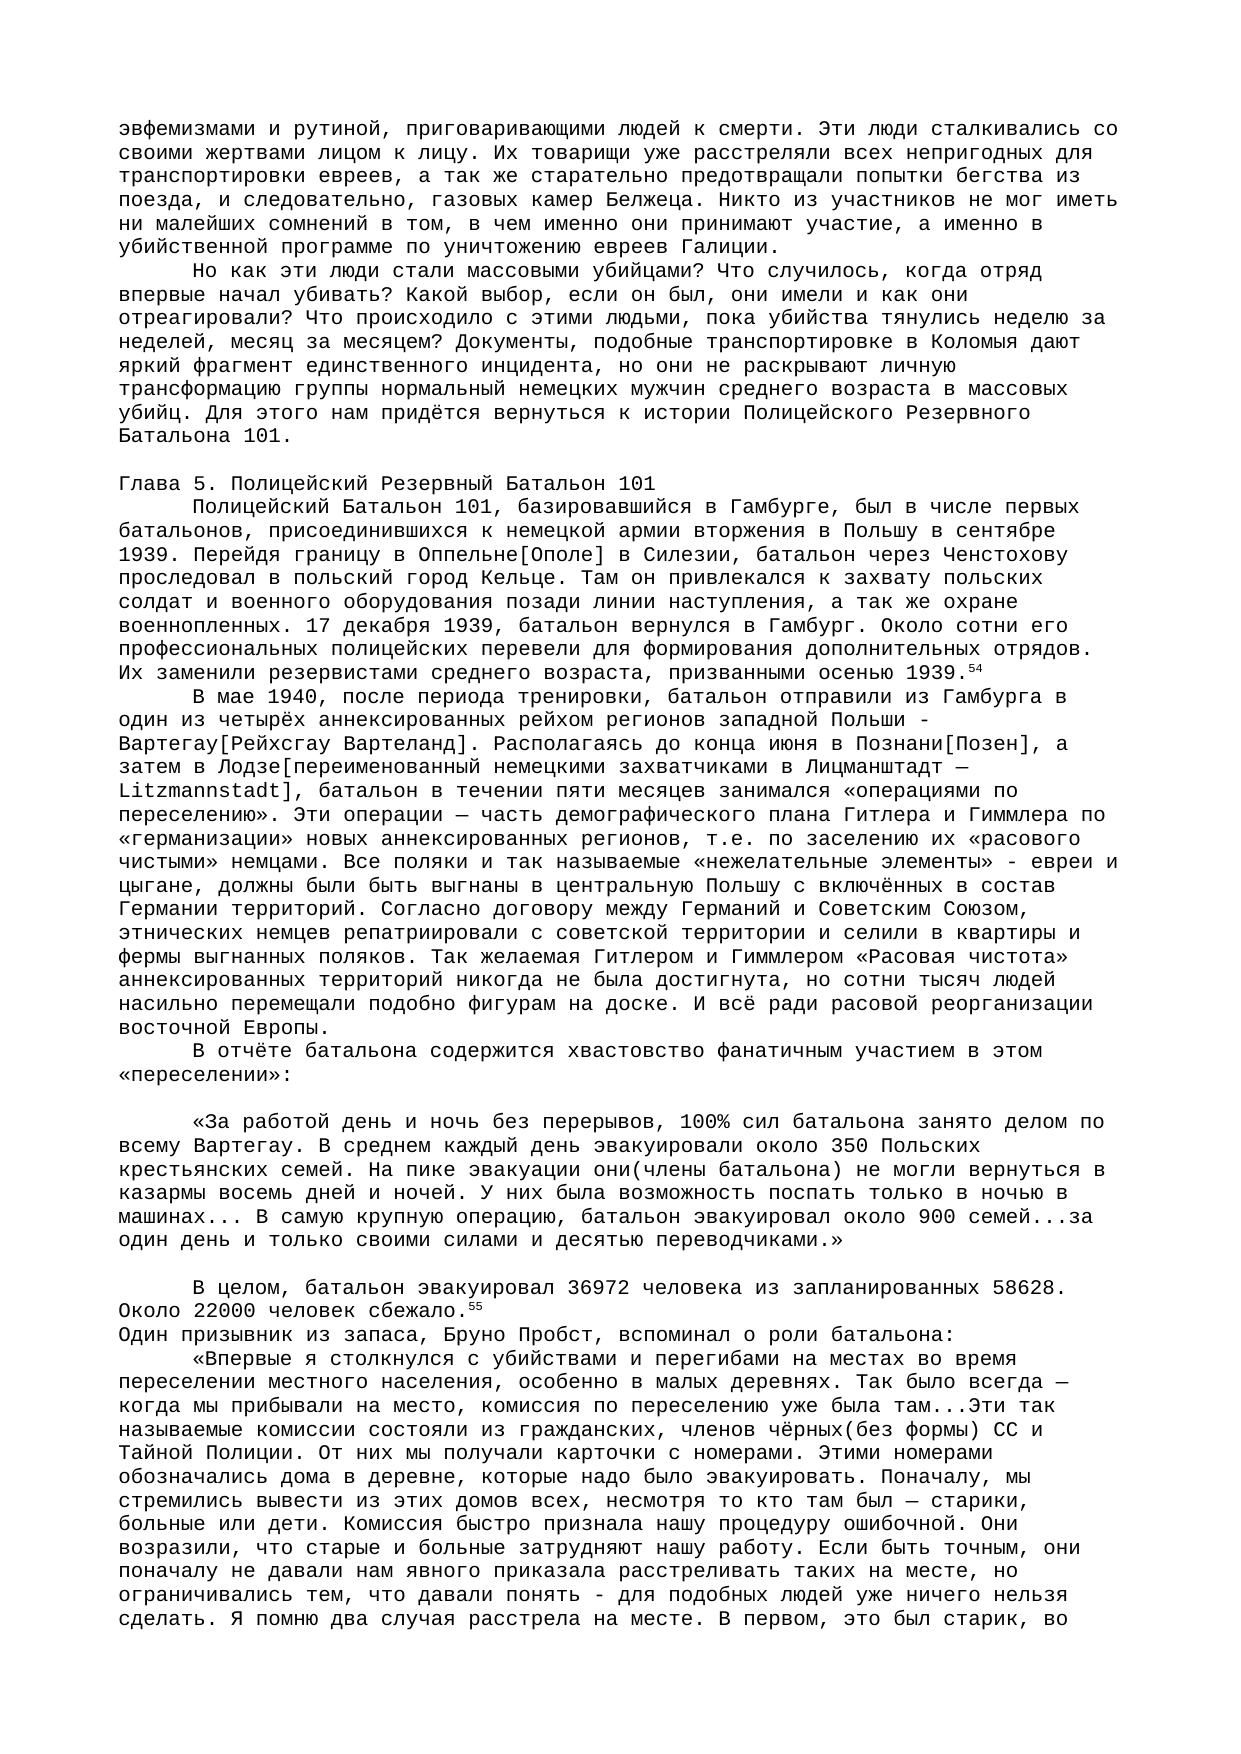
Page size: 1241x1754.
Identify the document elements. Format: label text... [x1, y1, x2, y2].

text «Впервые я столкнулся с убийствами и перегибами на местах во время переселении местного населения, особенно в малых деревнях. Так было всегда — когда мы прибывали на место, комиссия по переселению уже была там...Эти так называемые комиссии состояли из гражданских, членов чёрных(без формы) СС и Тайной Полиции. От них мы получали карточки с номерами. Этими номерами обозначались дома в деревне, которые надо было эвакуировать. Поначалу, мы стремились вывести из этих домов всех, несмотря то кто там был — старики, больные или дети. Комиссия быстро признала нашу процедуру ошибочной. Они возразили, что старые и больные затрудняют нашу работу. Если быть точным, они поначалу не давали нам явного приказала расстреливать таких на месте, но ограничивались тем, что давали понять - для подобных людей уже ничего нельзя сделать. Я помню два случая расстрела на месте. В первом, это был старик, во [118, 1348, 1122, 1631]
text Один призывник из запаса, Бруно Пробст, вспоминал о роли батальона: [118, 1324, 1122, 1348]
text В отчёте батальона содержится хвастовство фанатичным участием в этом «переселении»: [118, 1040, 1122, 1088]
text Глава 5. Полицейский Резервный Батальон 101 [118, 473, 1122, 496]
text В мае 1940, после периода тренировки, батальон отправили из Гамбурга в один из четырёх аннексированных рейхом регионов западной Польши - Вартегау[Рейхсгау Вартеланд]. Располагаясь до конца июня в Познани[Позен], а затем в Лодзе[переименованный немецкими захватчиками в Лицманштадт — Litzmannstadt], батальон в течении пяти месяцев занимался «операциями по переселению». Эти операции — часть демографического плана Гитлера и Гиммлера по «германизации» новых аннексированных регионов, т.е. по заселению их «расового чистыми» немцами. Все поляки и так называемые «нежелательные элементы» - евреи и цыгане, должны были быть выгнаны в центральную Польшу с включённых в состав Германии территорий. Согласно договору между Германий и Советским Союзом, этнических немцев репатриировали с советской территории и селили в квартиры и фермы выгнанных поляков. Так желаемая Гитлером и Гиммлером «Расовая чистота» аннексированных территорий никогда не была достигнута, но сотни тысяч людей насильно перемещали подобно фигурам на доске. И всё ради расовой реорганизации восточной Европы. [118, 686, 1122, 1040]
text В целом, батальон эвакуировал 36972 человека из запланированных 58628. Около 22000 человек сбежало. [118, 1277, 1122, 1324]
text эвфемизмами и рутиной, приговаривающими людей к смерти. Эти люди сталкивались со своими жертвами лицом к лицу. Их товарищи уже расстреляли всех непригодных для транспортировки евреев, а так же старательно предотвращали попытки бегства из поезда, и следовательно, газовых камер Белжеца. Никто из участников не мог иметь ни малейших сомнений в том, в чем именно они принимают участие, а именно в убийственной программе по уничтожению евреев Галиции. [118, 118, 1122, 260]
text Полицейский Батальон 101, базировавшийся в Гамбурге, был в числе первых батальонов, присоединившихся к немецкой армии вторжения в Польшу в сентябре 1939. Перейдя границу в Оппельне[Ополе] в Силезии, батальон через Ченстохову проследовал в польский город Кельце. Там он привлекался к захвату польских солдат и военного оборудования позади линии наступления, а так же охране военнопленных. 17 декабря 1939, батальон вернулся в Гамбург. Около сотни его профессиональных полицейских перевели для формирования дополнительных отрядов. Их заменили резервистами среднего возраста, призванными осенью 1939. [118, 496, 1122, 686]
text «За работой день и ночь без перерывов, 100% сил батальона занято делом по всему Вартегау. В среднем каждый день эвакуировали около 350 Польских крестьянских семей. На пике эвакуации они(члены батальона) не могли вернуться в казармы восемь дней и ночей. У них была возможность поспать только в ночью в машинах... В самую крупную операцию, батальон эвакуировал около 900 семей...за один день и только своими силами и десятью переводчиками.» [118, 1111, 1122, 1253]
text Но как эти люди стали массовыми убийцами? Что случилось, когда отряд впервые начал убивать? Какой выбор, если он был, они имели и как они отреагировали? Что происходило с этими людьми, пока убийства тянулись неделю за неделей, месяц за месяцем? Документы, подобные транспортировке в Коломыя дают яркий фрагмент единственного инцидента, но они не раскрывают личную трансформацию группы нормальный немецких мужчин среднего возраста в массовых убийц. Для этого нам придётся вернуться к истории Полицейского Резервного Батальона 101. [118, 260, 1122, 449]
